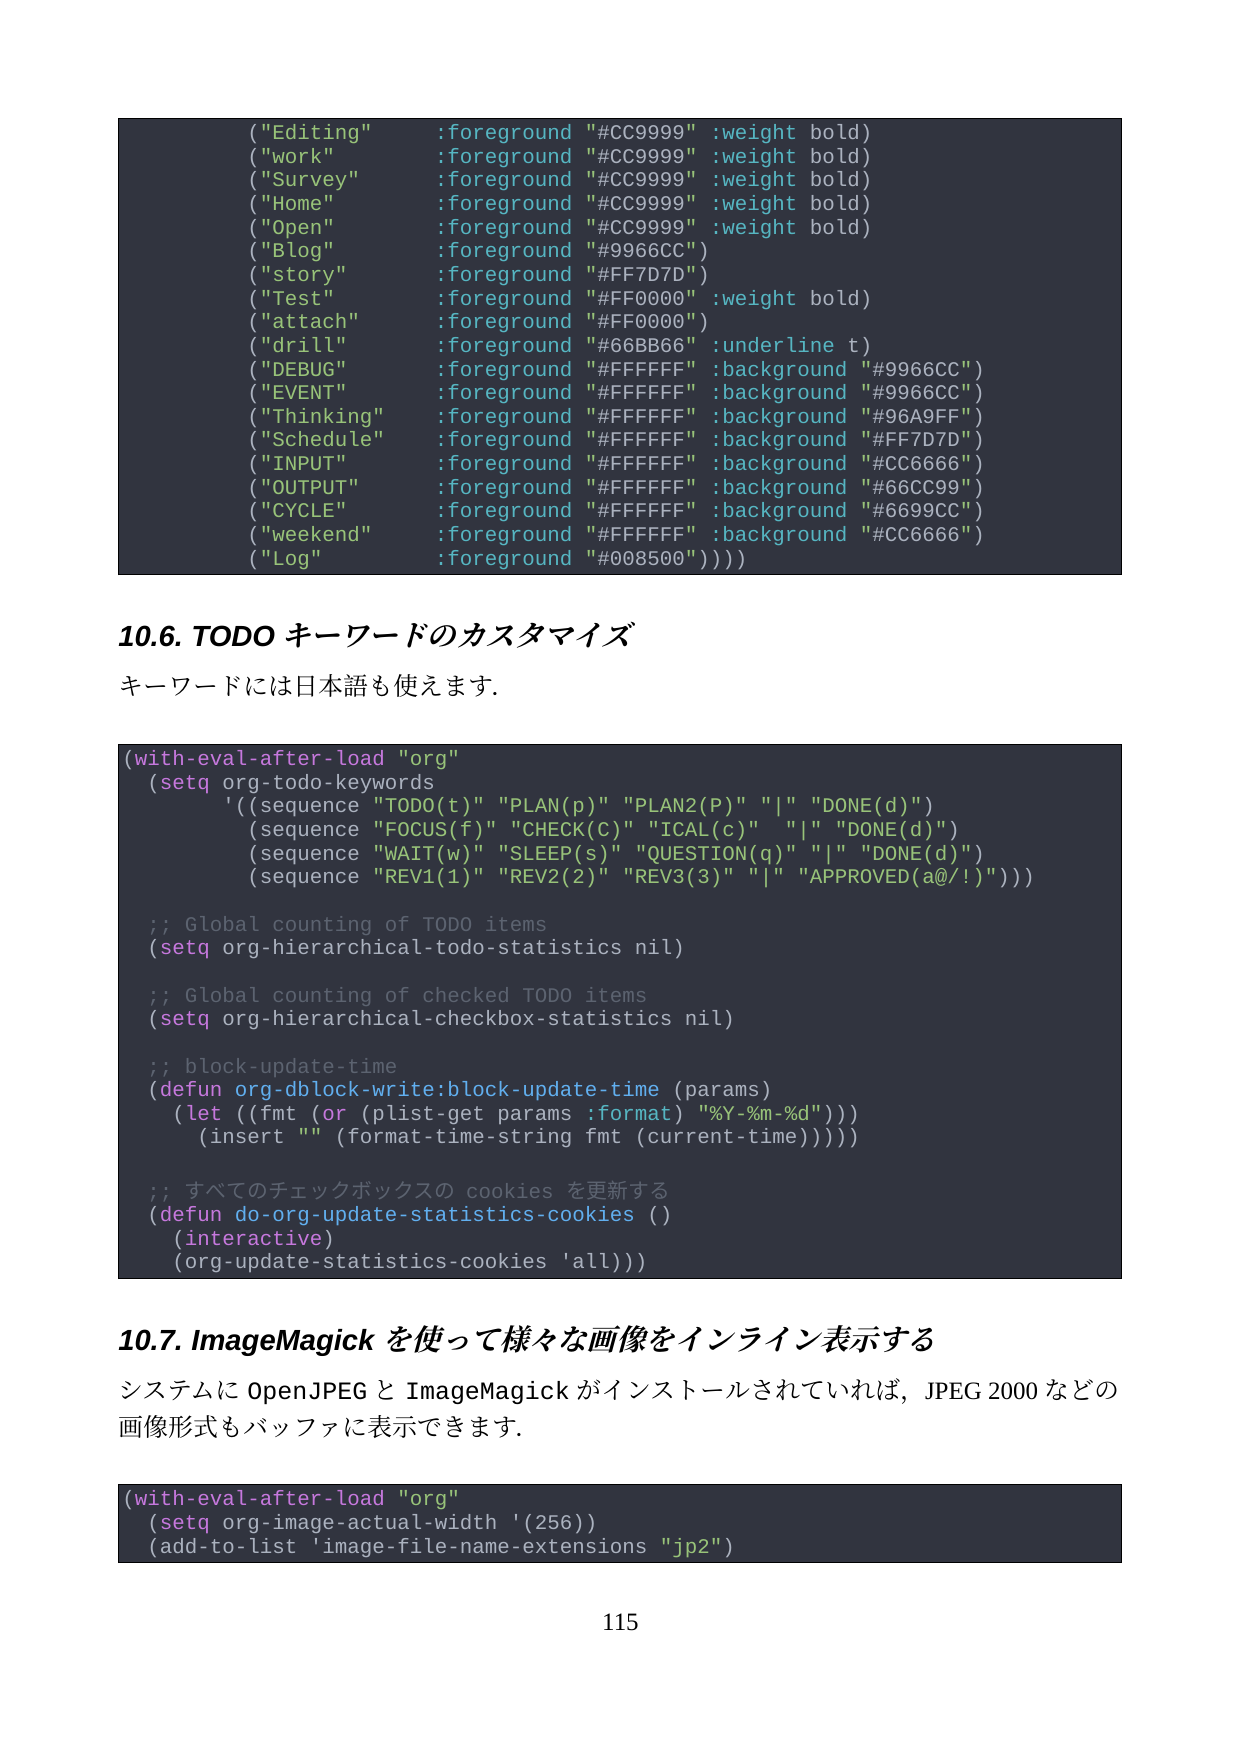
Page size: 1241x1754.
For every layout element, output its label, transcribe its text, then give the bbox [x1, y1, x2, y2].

text (org-update-statistics-cookies 'all))) [119, 1248, 1121, 1278]
text (setq org-hierarchical-todo-statistics nil) [119, 933, 1121, 957]
text ("EVENT" :foreground "#FFFFFF" :background "#9966CC") [119, 378, 1121, 402]
subtitle TODOキーワードのカスタマイズ [118, 613, 1122, 654]
text ("Schedule" :foreground "#FFFFFF" :background "#FF7D7D") [119, 426, 1121, 449]
text (setq org-image-actual-width '(256)) [119, 1508, 1121, 1532]
text ("Test" :foreground "#FF0000" :weight bold) [119, 284, 1121, 307]
text (add-to-list 'image-file-name-extensions "jp2") [119, 1532, 1121, 1562]
text ("DEBUG" :foreground "#FFFFFF" :background "#9966CC") [119, 354, 1121, 378]
text ;; Global counting of TODO items [119, 910, 1121, 933]
text ("Blog" :foreground "#9966CC") [119, 236, 1121, 260]
text (with-eval-after-load "org" [119, 745, 1121, 768]
text ("INPUT" :foreground "#FFFFFF" :background "#CC6666") [119, 449, 1121, 473]
text (let ((fmt (or (plist-get params :format) "%Y-%m-%d"))) [119, 1099, 1121, 1123]
subtitle ImageMagick を使って様々な画像をインライン表示する [118, 1317, 1122, 1358]
text ("attach" :foreground "#FF0000") [119, 307, 1121, 331]
text ("weekend" :foreground "#FFFFFF" :background "#CC6666") [119, 520, 1121, 544]
text '((sequence "TODO(t)" "PLAN(p)" "PLAN2(P)" "|" "DONE(d)") [119, 792, 1121, 815]
text (interactive) [119, 1224, 1121, 1248]
text ("Log" :foreground "#008500")))) [119, 544, 1121, 574]
text ("drill" :foreground "#66BB66" :underline t) [119, 331, 1121, 354]
text ;; すべてのチェックボックスの cookies を更新する [119, 1170, 1121, 1200]
text (insert "" (format-time-string fmt (current-time))))) [119, 1123, 1121, 1146]
text (defun do-org-update-statistics-cookies () [119, 1200, 1121, 1224]
text ("Home" :foreground "#CC9999" :weight bold) [119, 189, 1121, 213]
text ("work" :foreground "#CC9999" :weight bold) [119, 142, 1121, 165]
text ("Editing" :foreground "#CC9999" :weight bold) [119, 119, 1121, 142]
text ;; Global counting of checked TODO items [119, 981, 1121, 1004]
text キーワードには日本語も使えます． [118, 667, 1122, 732]
text ("CYCLE" :foreground "#FFFFFF" :background "#6699CC") [119, 496, 1121, 520]
text (sequence "FOCUS(f)" "CHECK(C)" "ICAL(c)" "|" "DONE(d)") [119, 815, 1121, 839]
text (setq org-hierarchical-checkbox-statistics nil) [119, 1004, 1121, 1028]
text (defun org-dblock-write:block-update-time (params) [119, 1075, 1121, 1099]
text ("OUTPUT" :foreground "#FFFFFF" :background "#66CC99") [119, 473, 1121, 496]
text ;; block-update-time [119, 1052, 1121, 1075]
text ("story" :foreground "#FF7D7D") [119, 260, 1121, 284]
text (sequence "WAIT(w)" "SLEEP(s)" "QUESTION(q)" "|" "DONE(d)") [119, 839, 1121, 862]
text システムに OpenJPEG と ImageMagick がインストールされていれば，JPEG 2000 などの画像形式もバッファに表示できます． [118, 1371, 1122, 1472]
text ("Survey" :foreground "#CC9999" :weight bold) [119, 165, 1121, 189]
text ("Thinking" :foreground "#FFFFFF" :background "#96A9FF") [119, 402, 1121, 426]
text (with-eval-after-load "org" [119, 1485, 1121, 1508]
text ("Open" :foreground "#CC9999" :weight bold) [119, 213, 1121, 236]
text (setq org-todo-keywords [119, 768, 1121, 792]
text (sequence "REV1(1)" "REV2(2)" "REV3(3)" "|" "APPROVED(a@/!)"))) [119, 862, 1121, 886]
